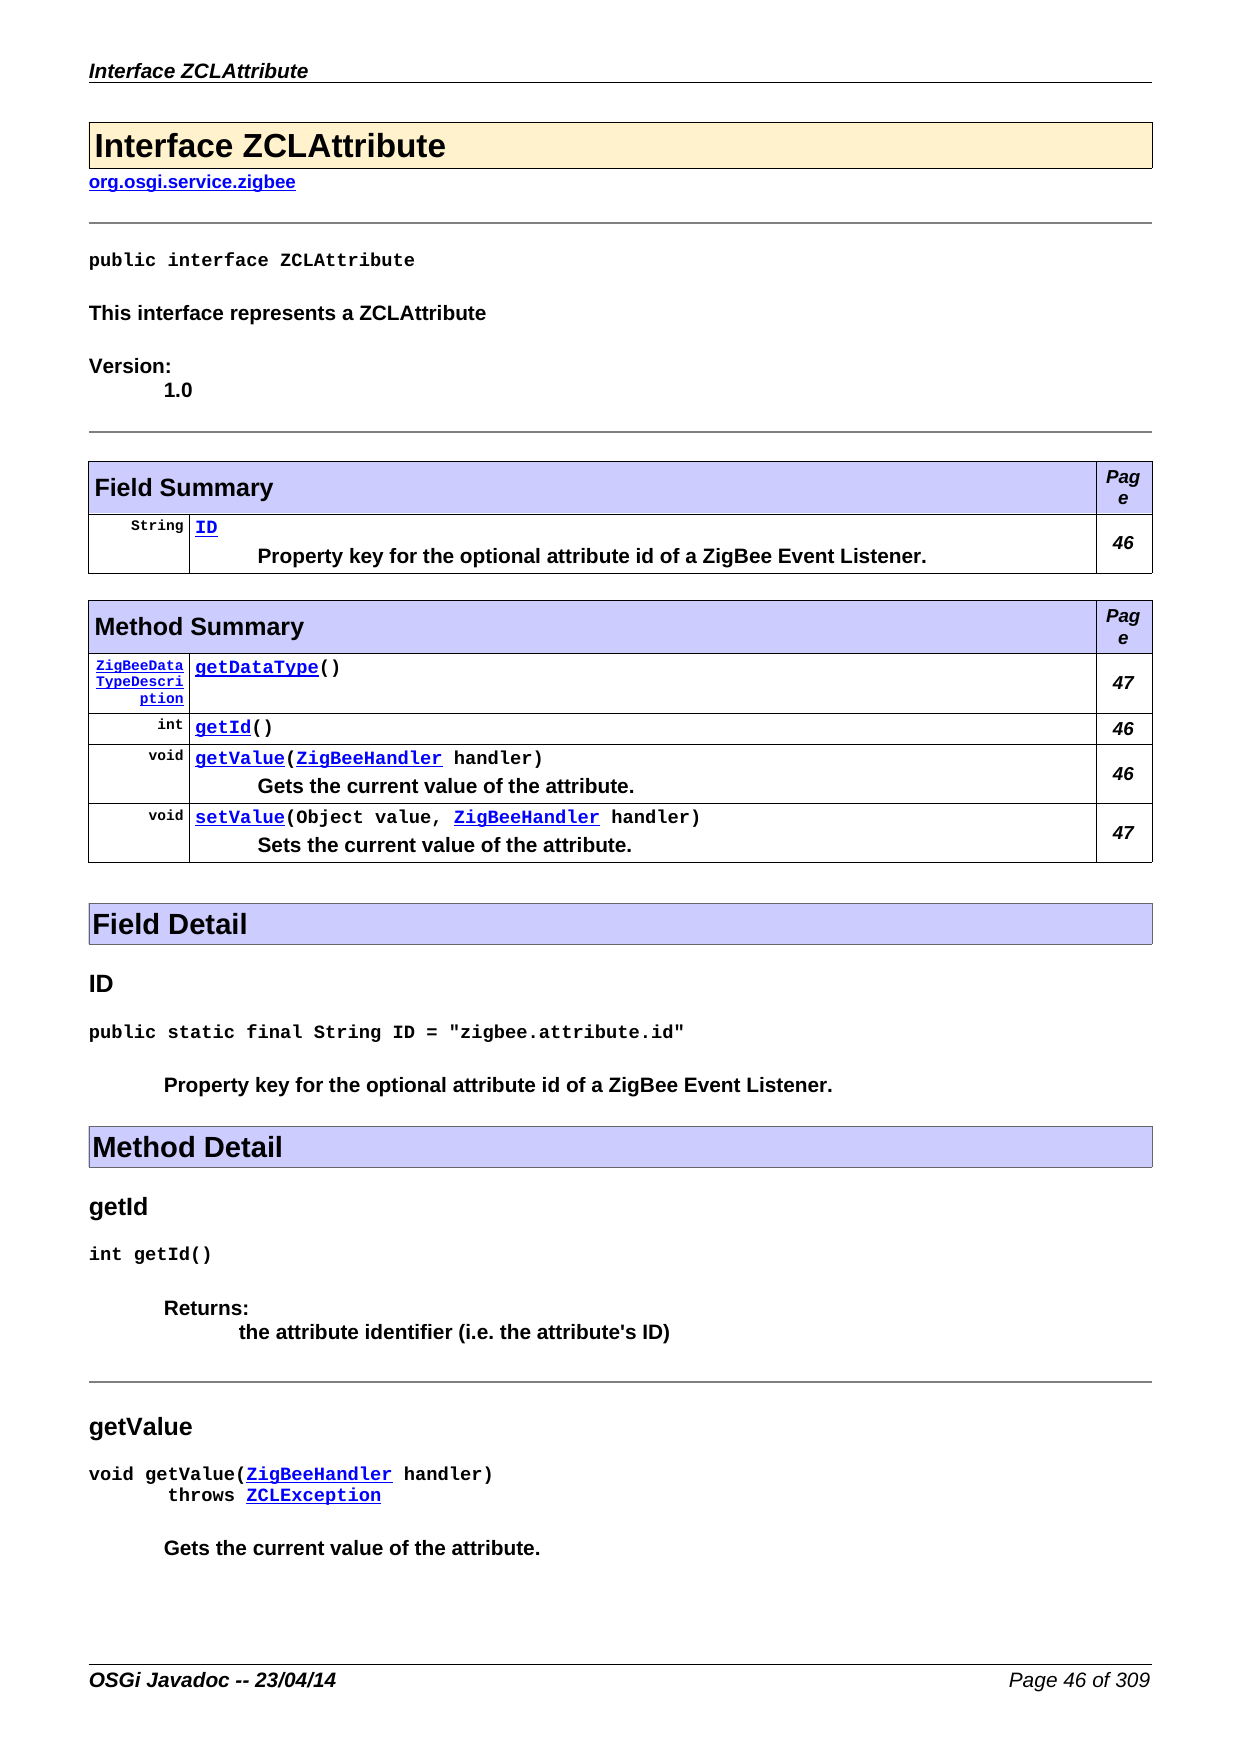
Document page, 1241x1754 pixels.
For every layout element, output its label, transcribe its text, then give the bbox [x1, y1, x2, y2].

text the attribute identifier (i.e. the attribute's ID) [238, 1319, 1152, 1343]
text int getId() [88, 1245, 1152, 1266]
table_header Method Summary [89, 601, 1096, 653]
subtitle ID [88, 969, 1152, 998]
table_cell void [89, 804, 189, 862]
table_cell void [89, 745, 189, 803]
subtitle getId [88, 1192, 1152, 1221]
subtitle Method Detail [90, 1127, 1152, 1167]
table_header Field Summary [89, 462, 1096, 513]
text Gets the current value of the attribute. [163, 1536, 1152, 1560]
table_cell ID Property key for the optional attribute id of a ZigBee Event Listener. [190, 515, 1096, 572]
text This interface represents a ZCLAttribute [88, 301, 1152, 325]
table_cell int [89, 714, 189, 744]
text public interface ZCLAttribute [88, 250, 1152, 272]
text Returns: [163, 1296, 1152, 1319]
text public static final String ID = "zigbee.attribute.id" [88, 1022, 1152, 1044]
text void getValue(ZigBeeHandler handler) throws ZCLException [88, 1464, 1152, 1507]
table_header Page [1097, 601, 1152, 653]
text Version: [88, 354, 1152, 378]
text Property key for the optional attribute id of a ZigBee Event Listener. [163, 1073, 1152, 1097]
table_cell 46 [1097, 714, 1152, 744]
table_cell String [89, 515, 189, 572]
subtitle getValue [88, 1412, 1152, 1440]
table_cell 47 [1097, 654, 1152, 712]
table_header Page [1097, 462, 1152, 513]
subtitle Interface ZCLAttribute [90, 123, 1152, 168]
table_cell setValue(Object value, ZigBeeHandler handler) Sets the current value of the attribute. [190, 804, 1096, 862]
table_cell 46 [1097, 745, 1152, 803]
table_cell getValue(ZigBeeHandler handler) Gets the current value of the attribute. [190, 745, 1096, 803]
text org.osgi.service.zigbee [88, 171, 1152, 193]
text 1.0 [163, 378, 1152, 402]
table_cell ZigBeeDataTypeDescription [89, 654, 189, 712]
table_cell 47 [1097, 804, 1152, 862]
table_cell getId() [190, 714, 1096, 744]
subtitle Field Detail [90, 904, 1152, 944]
table_cell 46 [1097, 515, 1152, 572]
table_cell getDataType() [190, 654, 1096, 712]
